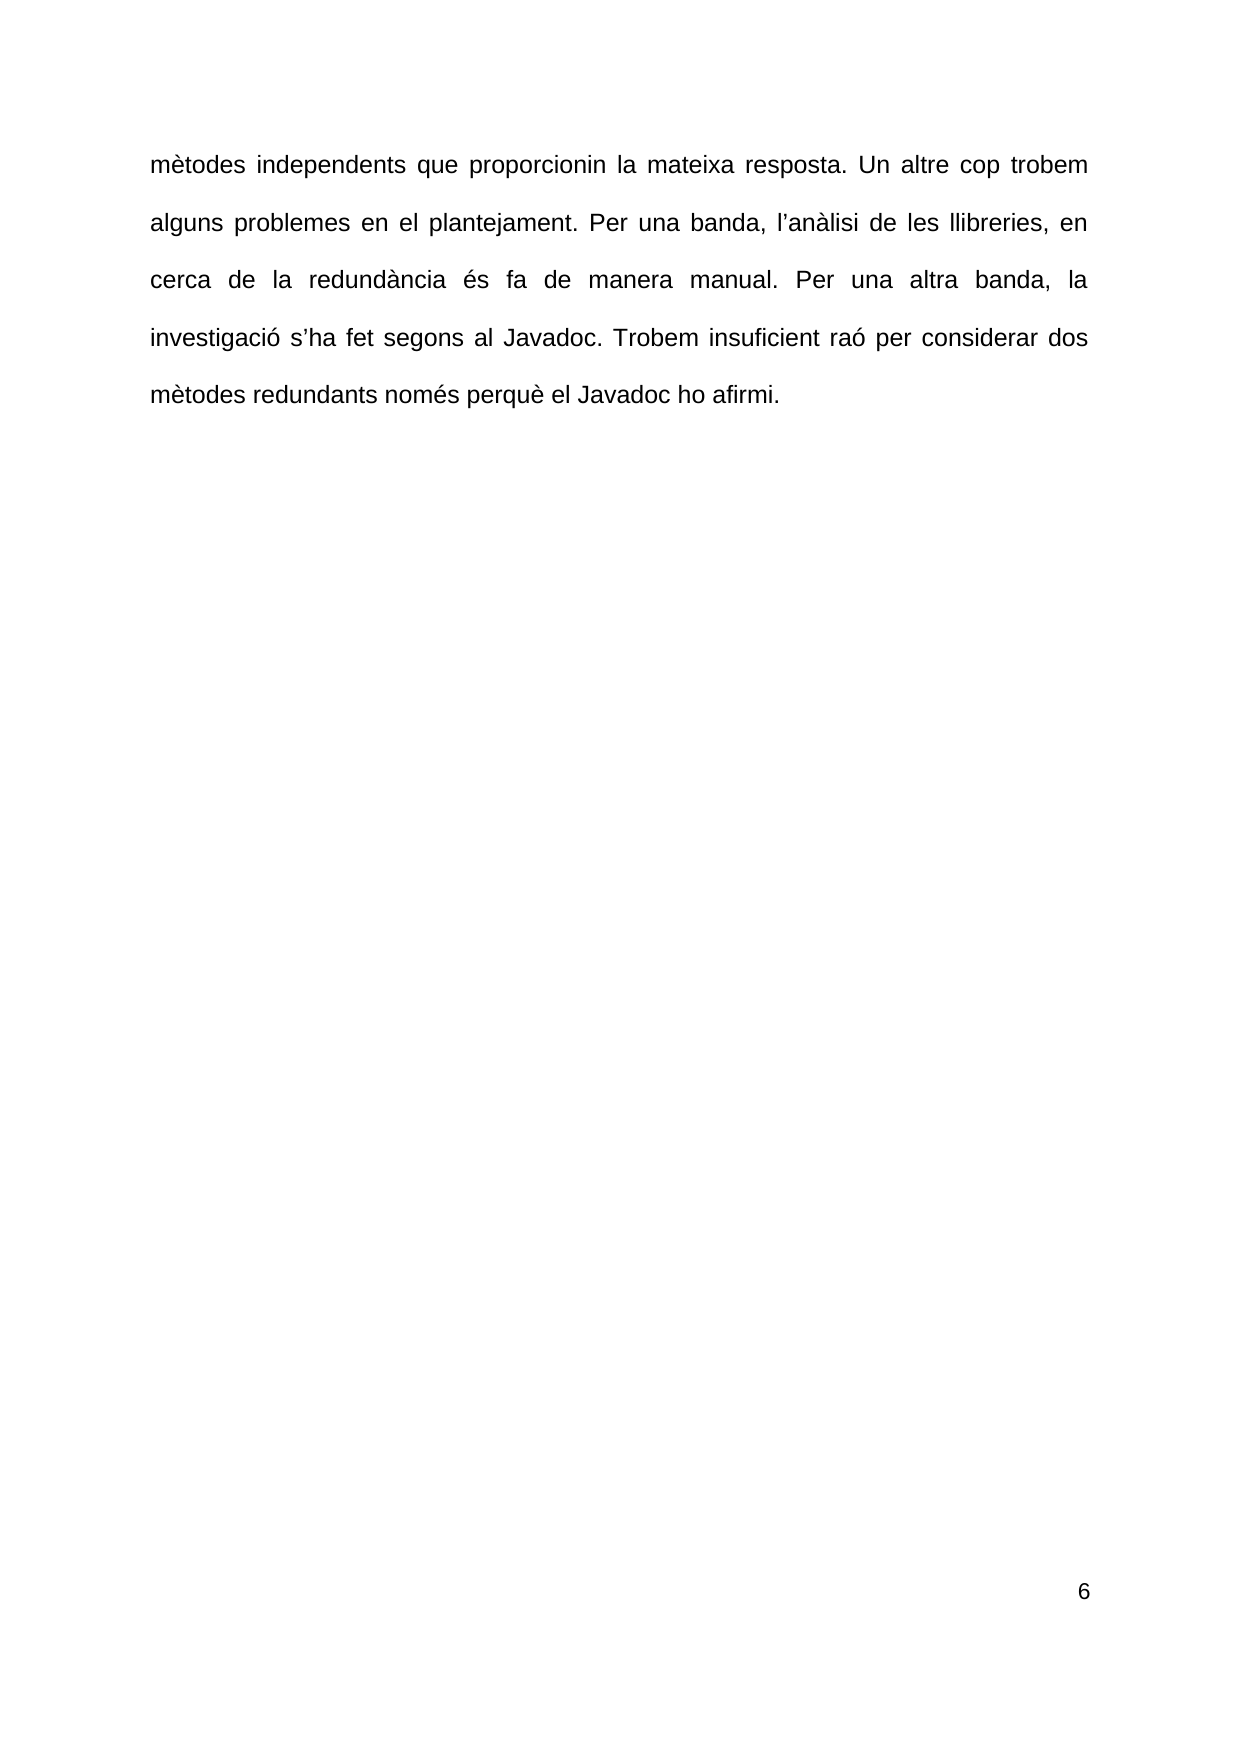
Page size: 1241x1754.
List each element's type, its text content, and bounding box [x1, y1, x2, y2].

text mètodes independents que proporcionin la mateixa resposta. Un altre cop trobem alguns problemes en el plantejament. Per una banda, l’anàlisi de les llibreries, en cerca de la redundància és fa de manera manual. Per una altra banda, la investigació s’ha fet segons al Javadoc. Trobem insuficient raó per considerar dos mètodes redundants només perquè el Javadoc ho afirmi. [150, 150, 1090, 409]
